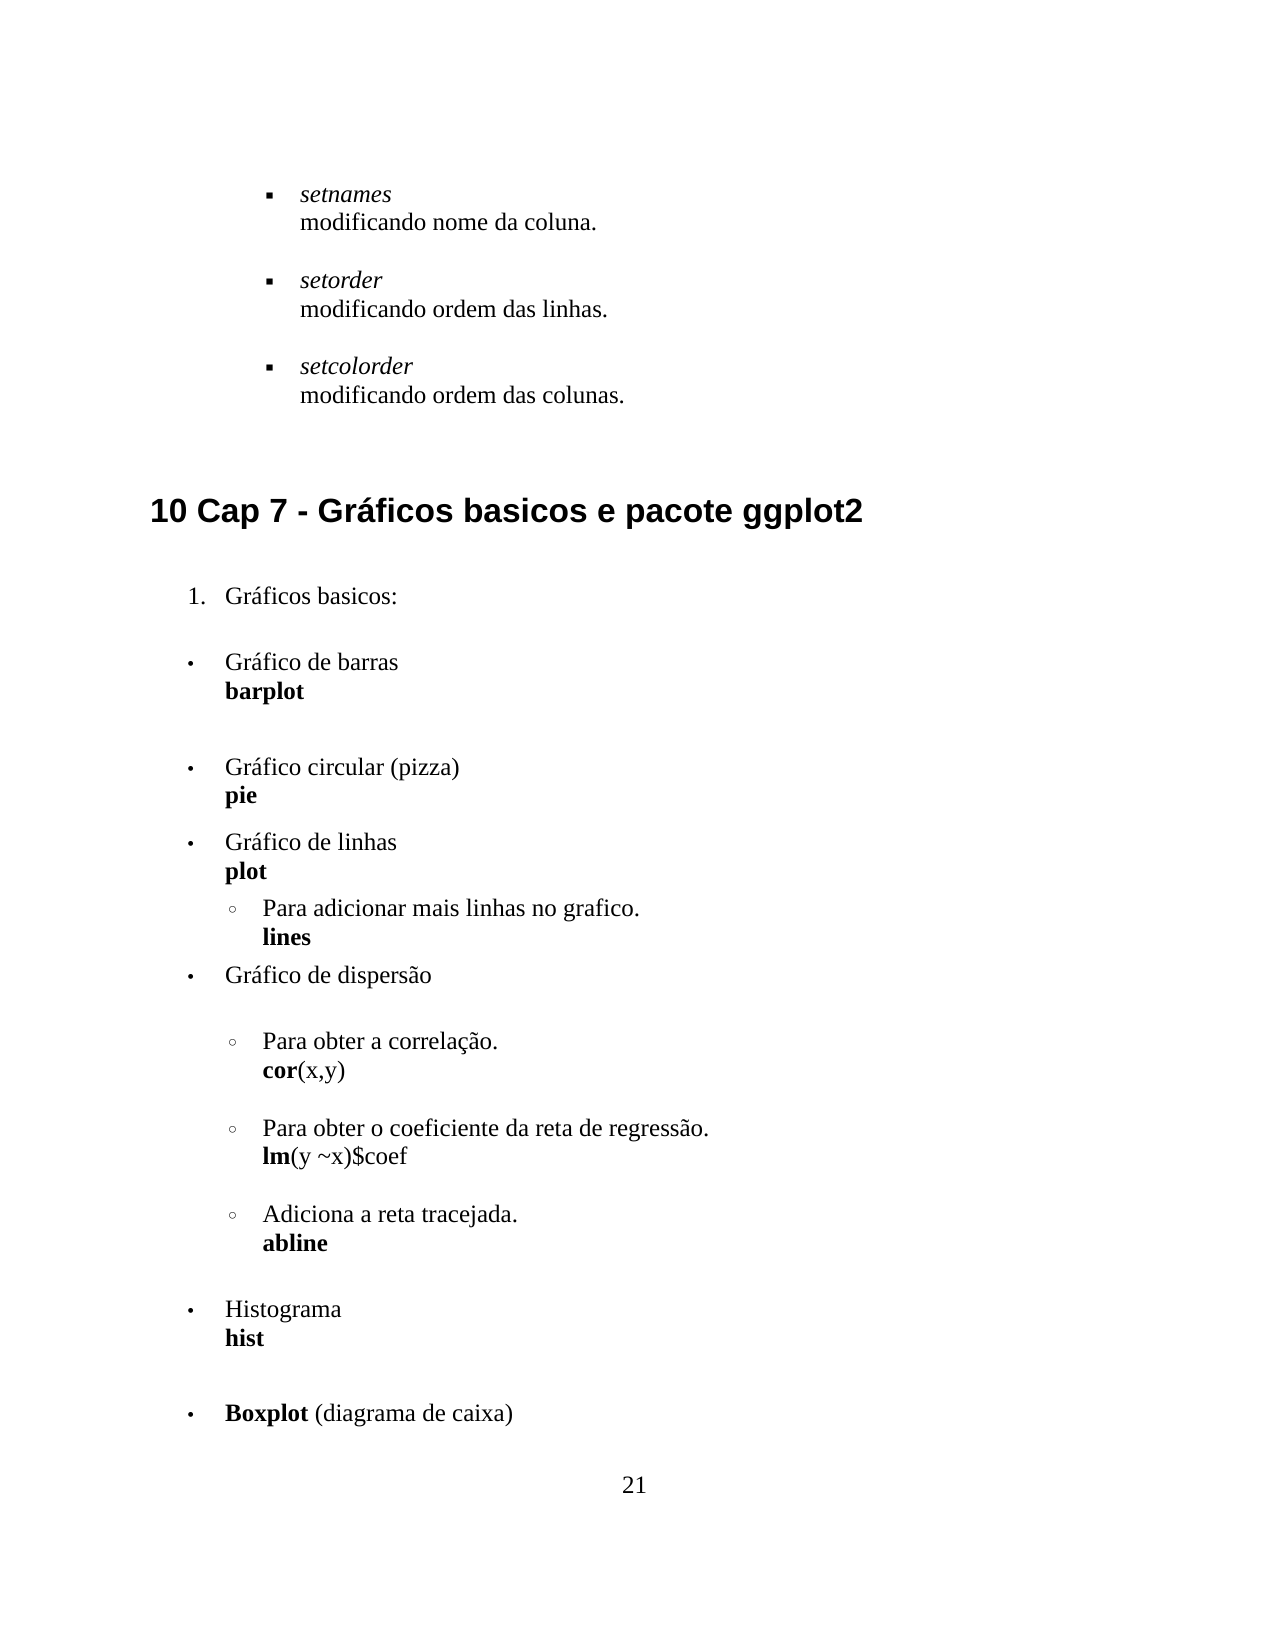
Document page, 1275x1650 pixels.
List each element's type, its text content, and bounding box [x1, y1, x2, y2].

list setnames modificando nome da coluna. [262, 179, 1125, 265]
list Gráfico circular (pizza) pie [187, 752, 1125, 809]
list Para obter a correlação. cor(x,y) [225, 1026, 1125, 1113]
subtitle 10 Cap 7 - Gráficos basicos e pacote ggplot2 [150, 491, 1125, 568]
list setorder modificando ordem das linhas. [262, 265, 1125, 351]
list [262, 150, 1125, 179]
list Gráficos basicos: [187, 581, 1125, 638]
list setcolorder modificando ordem das colunas. [262, 351, 1125, 437]
list Gráfico de linhas plot [187, 827, 1125, 884]
list Gráfico de barras barplot [187, 647, 1125, 734]
list Boxplot (diagrama de caixa) [187, 1398, 1125, 1427]
list Para adicionar mais linhas no grafico. lines [225, 893, 1125, 951]
list Adiciona a reta tracejada. abline [225, 1199, 1125, 1285]
list Gráfico de dispersão [187, 960, 1125, 1017]
list Histograma hist [187, 1294, 1125, 1380]
list Para obter o coeficiente da reta de regressão. lm(y ~x)$coef [225, 1113, 1125, 1199]
